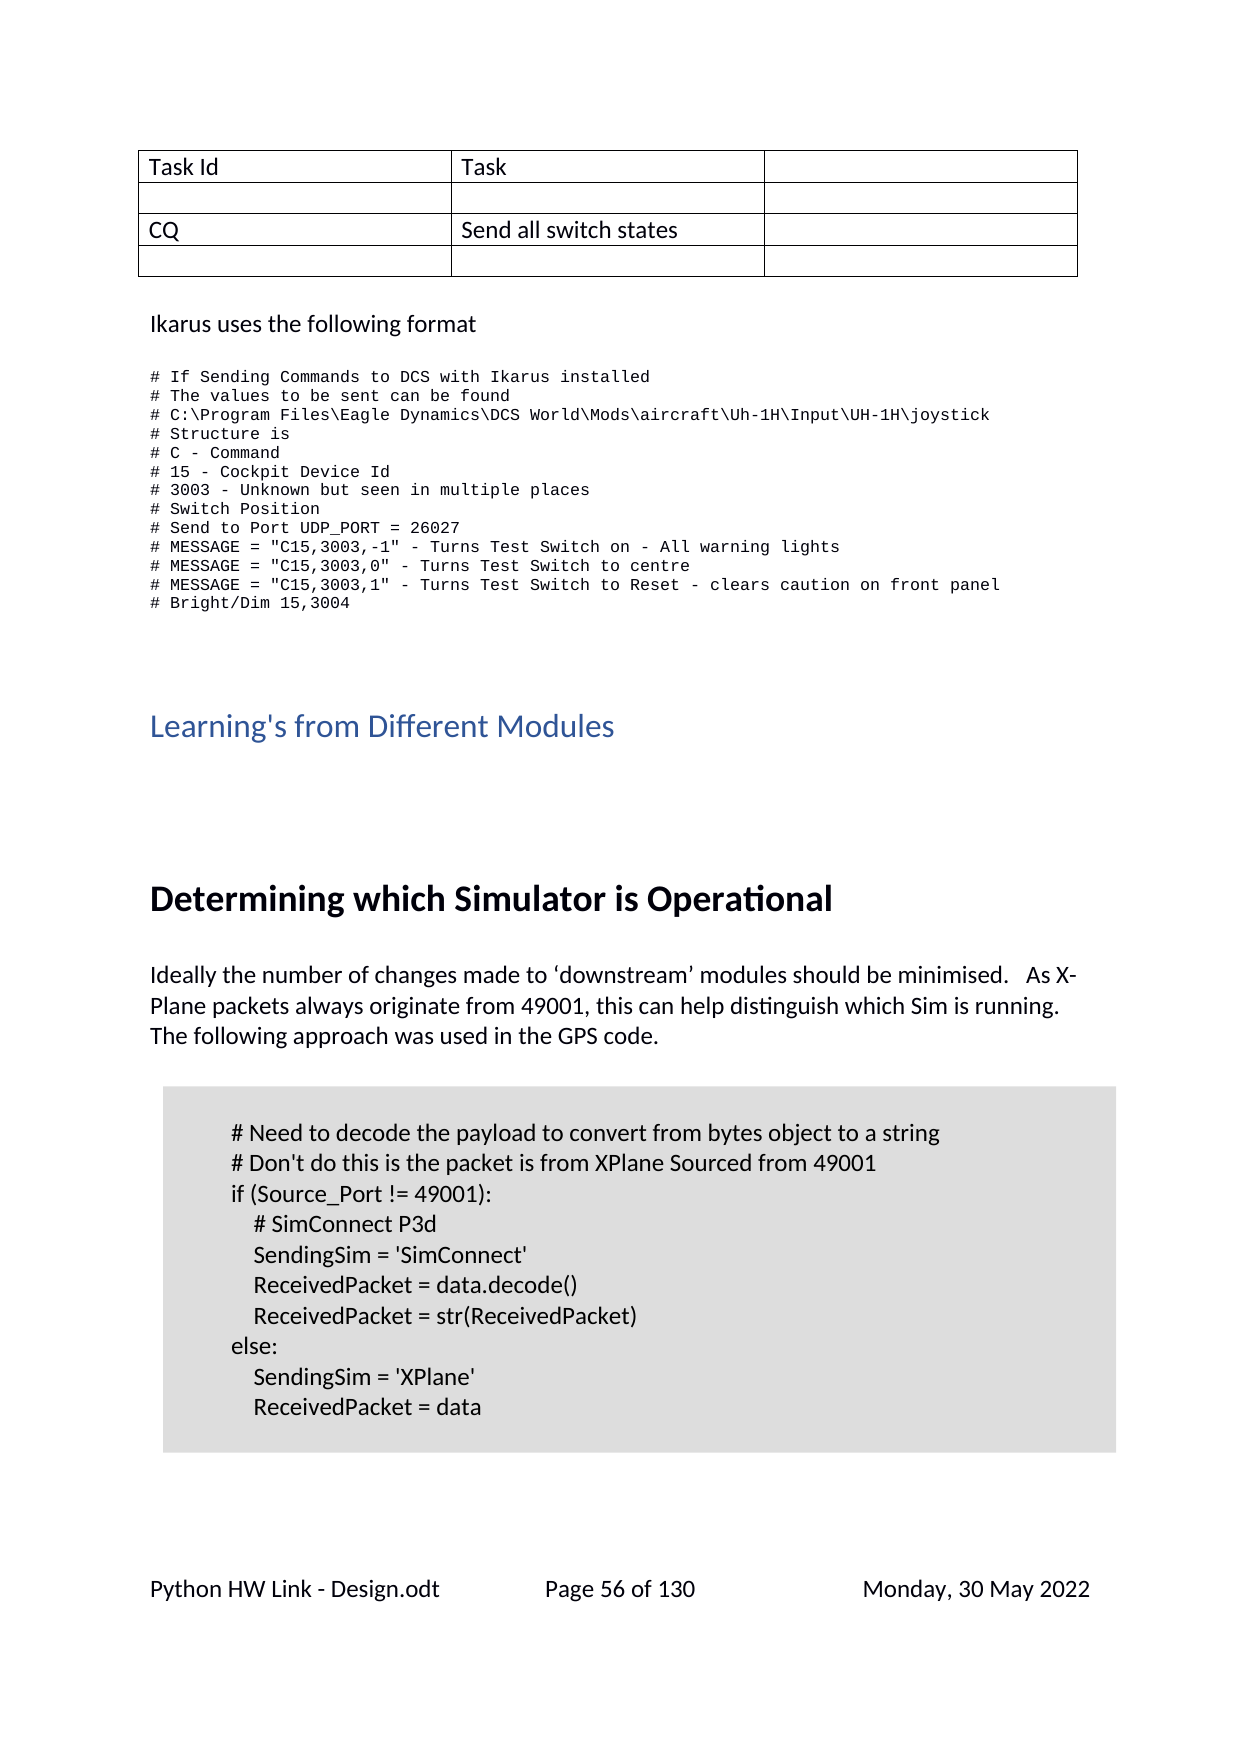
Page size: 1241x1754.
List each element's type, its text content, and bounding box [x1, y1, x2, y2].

text # C - Command [150, 444, 1090, 463]
table_cell [139, 183, 451, 213]
text # 15 - Cockpit Device Id [150, 463, 1090, 482]
text Ikarus uses the following format [150, 308, 1090, 338]
table_cell CQ [139, 214, 451, 245]
table_cell [765, 214, 1077, 245]
table_cell [452, 183, 764, 213]
text # Structure is [150, 425, 1090, 444]
table_cell [452, 246, 764, 276]
text # 3003 - Unknown but seen in multiple places [150, 482, 1090, 501]
subtitle Learning's from Different Modules [150, 705, 1090, 745]
text # Switch Position [150, 501, 1090, 520]
table_header [765, 151, 1077, 182]
table_cell [765, 183, 1077, 213]
table_cell [765, 246, 1077, 276]
text # MESSAGE = "C15,3003,1" - Turns Test Switch to Reset - clears caution on front panel [150, 576, 1090, 595]
table_cell Send all switch states [452, 214, 764, 245]
text # MESSAGE = "C15,3003,0" - Turns Test Switch to centre [150, 557, 1090, 576]
text # The values to be sent can be found [150, 388, 1090, 407]
table_header Task [452, 151, 764, 182]
text # C:\Program Files\Eagle Dynamics\DCS World\Mods\aircraft\Uh-1H\Input\UH-1H\joystick [150, 407, 1090, 425]
subtitle Determining which Simulator is Operational [150, 874, 1090, 920]
table_header Task Id [139, 151, 451, 182]
table_cell [139, 246, 451, 276]
text Ideally the number of changes made to ‘downstream’ modules should be minimised. As X-Plane packets always originate from 49001, this can help distinguish which Sim is running. The following approach was used in the GPS code. [150, 959, 1090, 1051]
text # Bright/Dim 15,3004 [150, 595, 1090, 614]
text # If Sending Commands to DCS with Ikarus installed [150, 369, 1090, 388]
text # Send to Port UDP_PORT = 26027 [150, 520, 1090, 538]
text # MESSAGE = "C15,3003,-1" - Turns Test Switch on - All warning lights [150, 538, 1090, 557]
